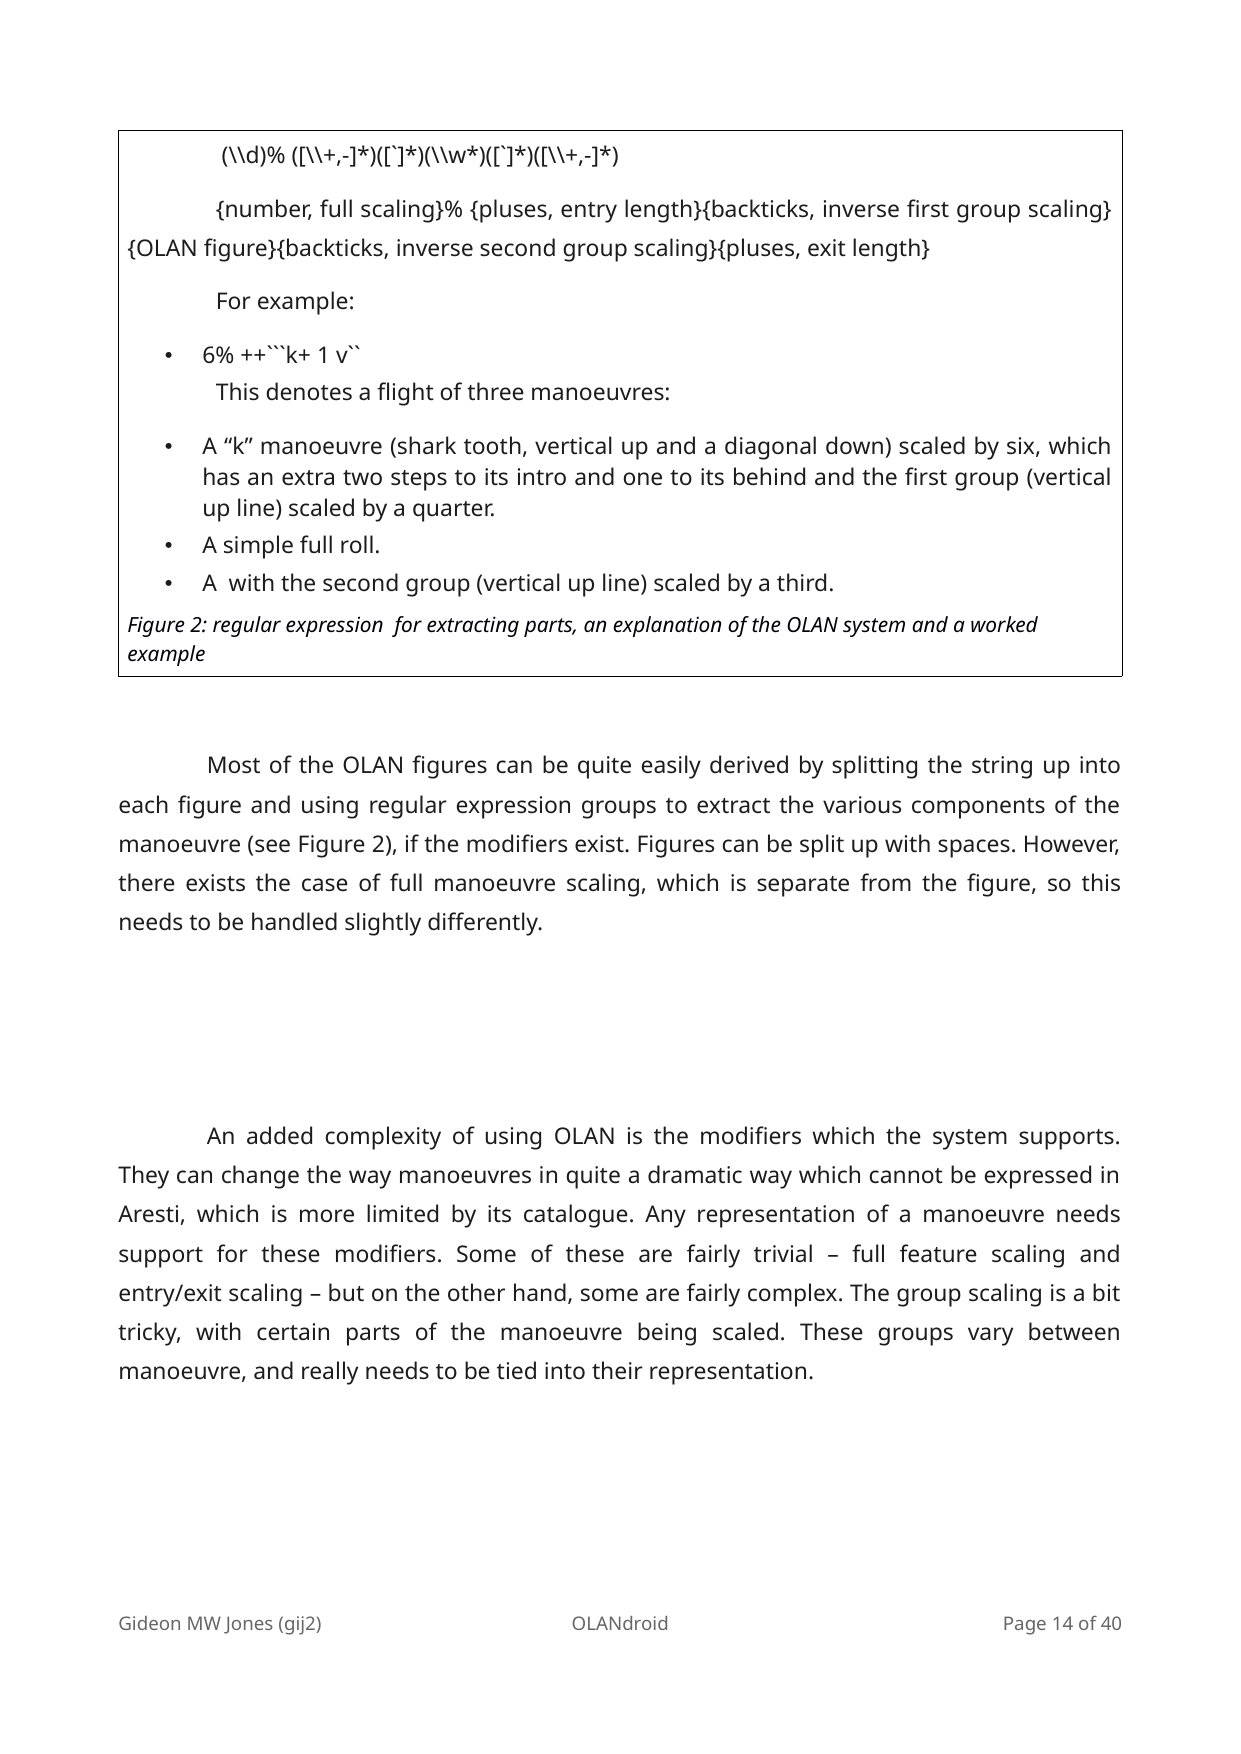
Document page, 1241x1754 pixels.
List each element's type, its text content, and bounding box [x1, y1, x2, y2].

text This denotes a flight of three manoeuvres: [127, 376, 1113, 407]
list 6% ++```k+ 1 v`` [164, 339, 1113, 370]
text An added complexity of using OLAN is the modifiers which the system supports. They can change the way manoeuvres in quite a dramatic way which cannot be expressed in Aresti, which is more limited by its catalogue. Any representation of a manoeuvre needs support for these modifiers. Some of these are fairly trivial – full feature scaling and entry/exit scaling – but on the other hand, some are fairly complex. The group scaling is a bit tricky, with certain parts of the manoeuvre being scaled. These groups vary between manoeuvre, and really needs to be tied into their representation. [118, 1120, 1122, 1386]
text (\\d)% ([\\+,-]*)([`]*)(\\w*)([`]*)([\\+,-]*) [127, 139, 1113, 170]
text Figure 2: regular expression for extracting parts, an explanation of the OLAN system and a worked example [127, 610, 1113, 667]
text For example: [127, 285, 1113, 316]
list A simple full roll. [164, 529, 1113, 561]
text {number, full scaling}% {pluses, entry length}{backticks, inverse first group scaling}{OLAN figure}{backticks, inverse second group scaling}{pluses, exit length} [127, 192, 1113, 263]
text Most of the OLAN figures can be quite easily derived by splitting the string up into each figure and using regular expression groups to extract the various components of the manoeuvre (see Figure 2), if the modifiers exist. Figures can be split up with spaces. However, there exists the case of full manoeuvre scaling, which is separate from the figure, so this needs to be handled slightly differently. [118, 749, 1122, 937]
list A “k” manoeuvre (shark tooth, vertical up and a diagonal down) scaled by six, which has an extra two steps to its intro and one to its behind and the first group (vertical up line) scaled by a quarter. [164, 430, 1113, 523]
list A with the second group (vertical up line) scaled by a third. [164, 567, 1113, 598]
